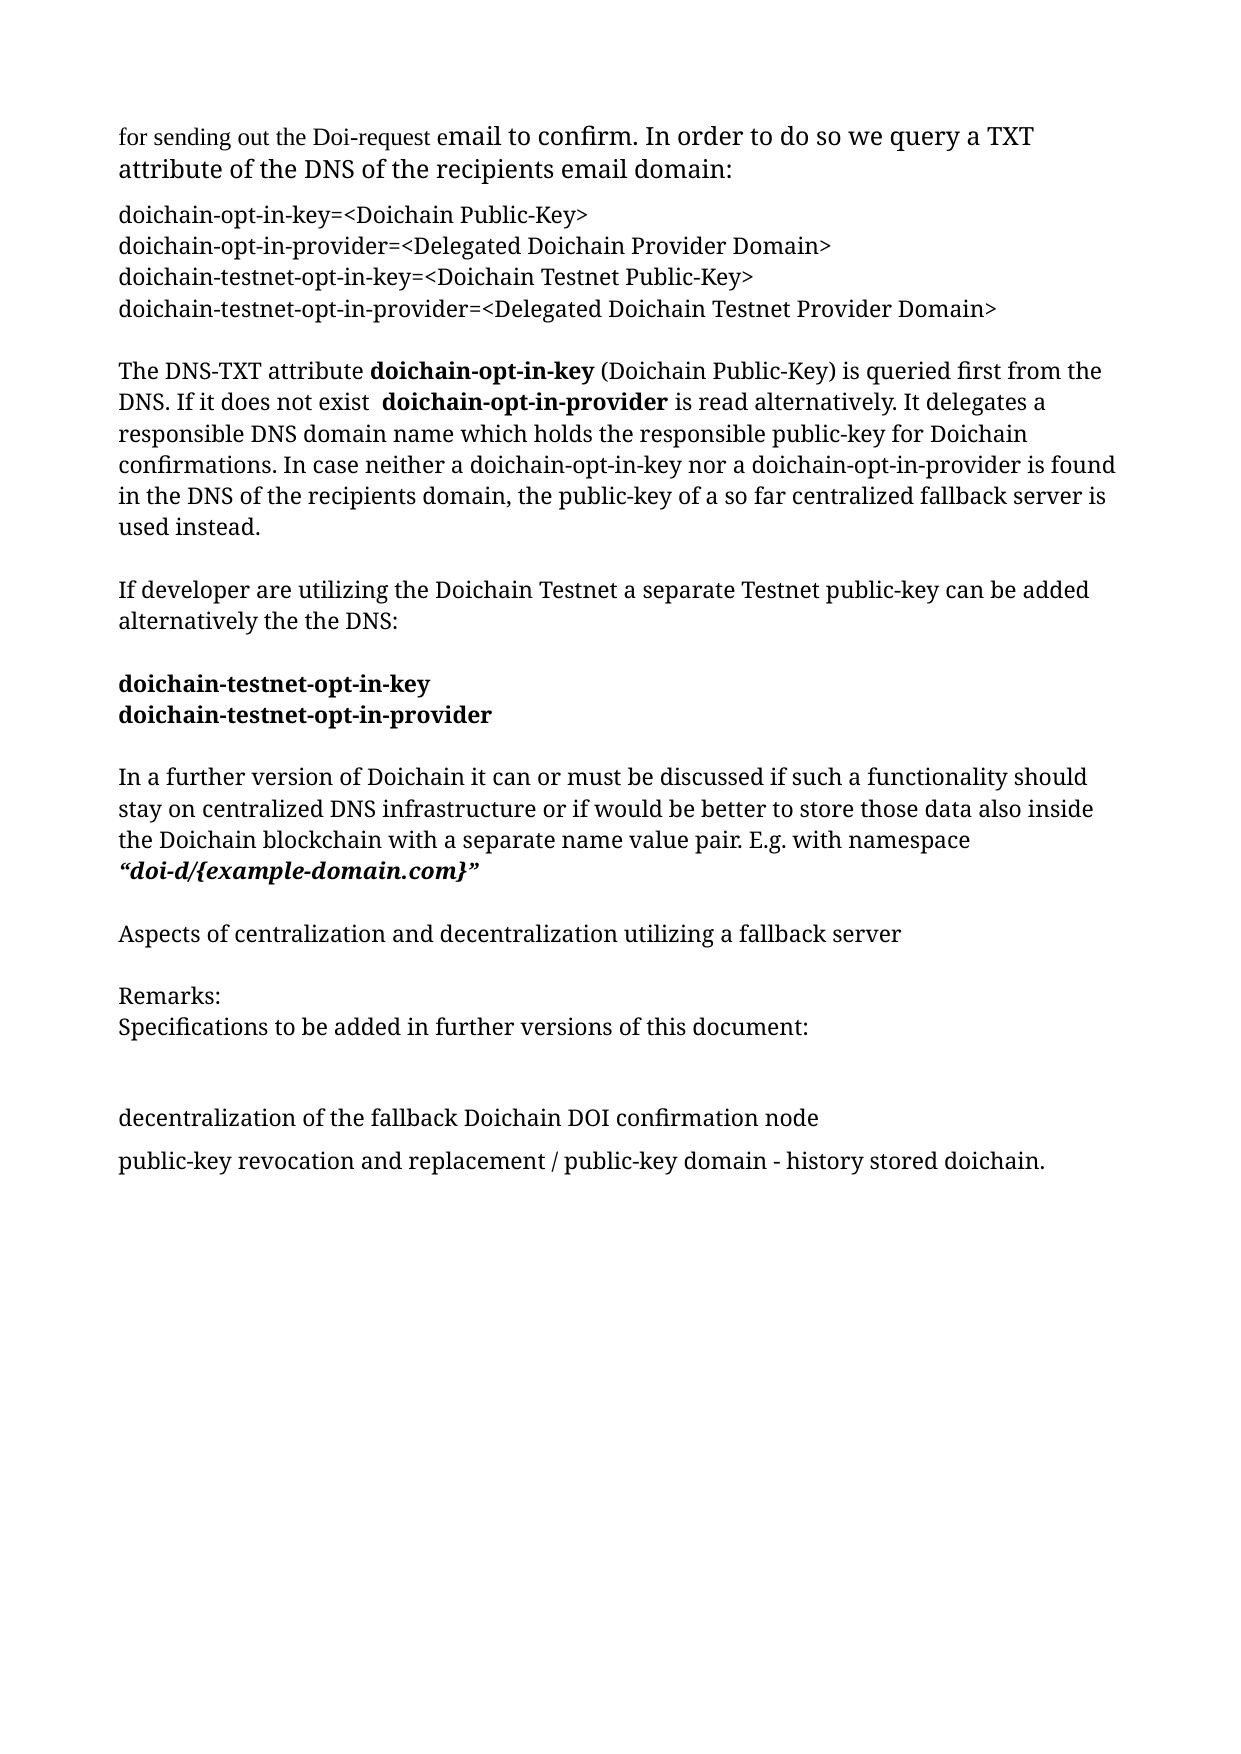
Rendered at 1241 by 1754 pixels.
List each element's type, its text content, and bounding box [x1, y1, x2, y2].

text public-key revocation and replacement / public-key domain - history stored doichain. [118, 1145, 1122, 1177]
text for sending out the Doi-request email to confirm. In order to do so we query a TXT attribute of the DNS of the recipients email domain: [118, 118, 1122, 186]
text decentralization of the fallback Doichain DOI confirmation node [118, 1102, 1122, 1133]
text doichain-opt-in-key=<Doichain Public-Key> doichain-opt-in-provider=<Delegated Doichain Provider Domain> doichain-testnet-opt-in-key=<Doichain Testnet Public-Key> doichain-testnet-opt-in-provider=<Delegated Doichain Testnet Provider Domain> The DNS-TXT attribute doichain-opt-in-key (Doichain Public-Key) is queried first from the DNS. If it does not exist doichain-opt-in-provider is read alternatively. It delegates a responsible DNS domain name which holds the responsible public-key for Doichain confirmations. In case neither a doichain-opt-in-key nor a doichain-opt-in-provider is found in the DNS of the recipients domain, the public-key of a so far centralized fallback server is used instead. If developer are utilizing the Doichain Testnet a separate Testnet public-key can be added alternatively the the DNS: doichain-testnet-opt-in-key doichain-testnet-opt-in-provider In a further version of Doichain it can or must be discussed if such a functionality should stay on centralized DNS infrastructure or if would be better to store those data also inside the Doichain blockchain with a separate name value pair. E.g. with namespace “doi-d/{example-domain.com}” Aspects of centralization and decentralization utilizing a fallback server Remarks: Specifications to be added in further versions of this document: [118, 199, 1122, 1042]
